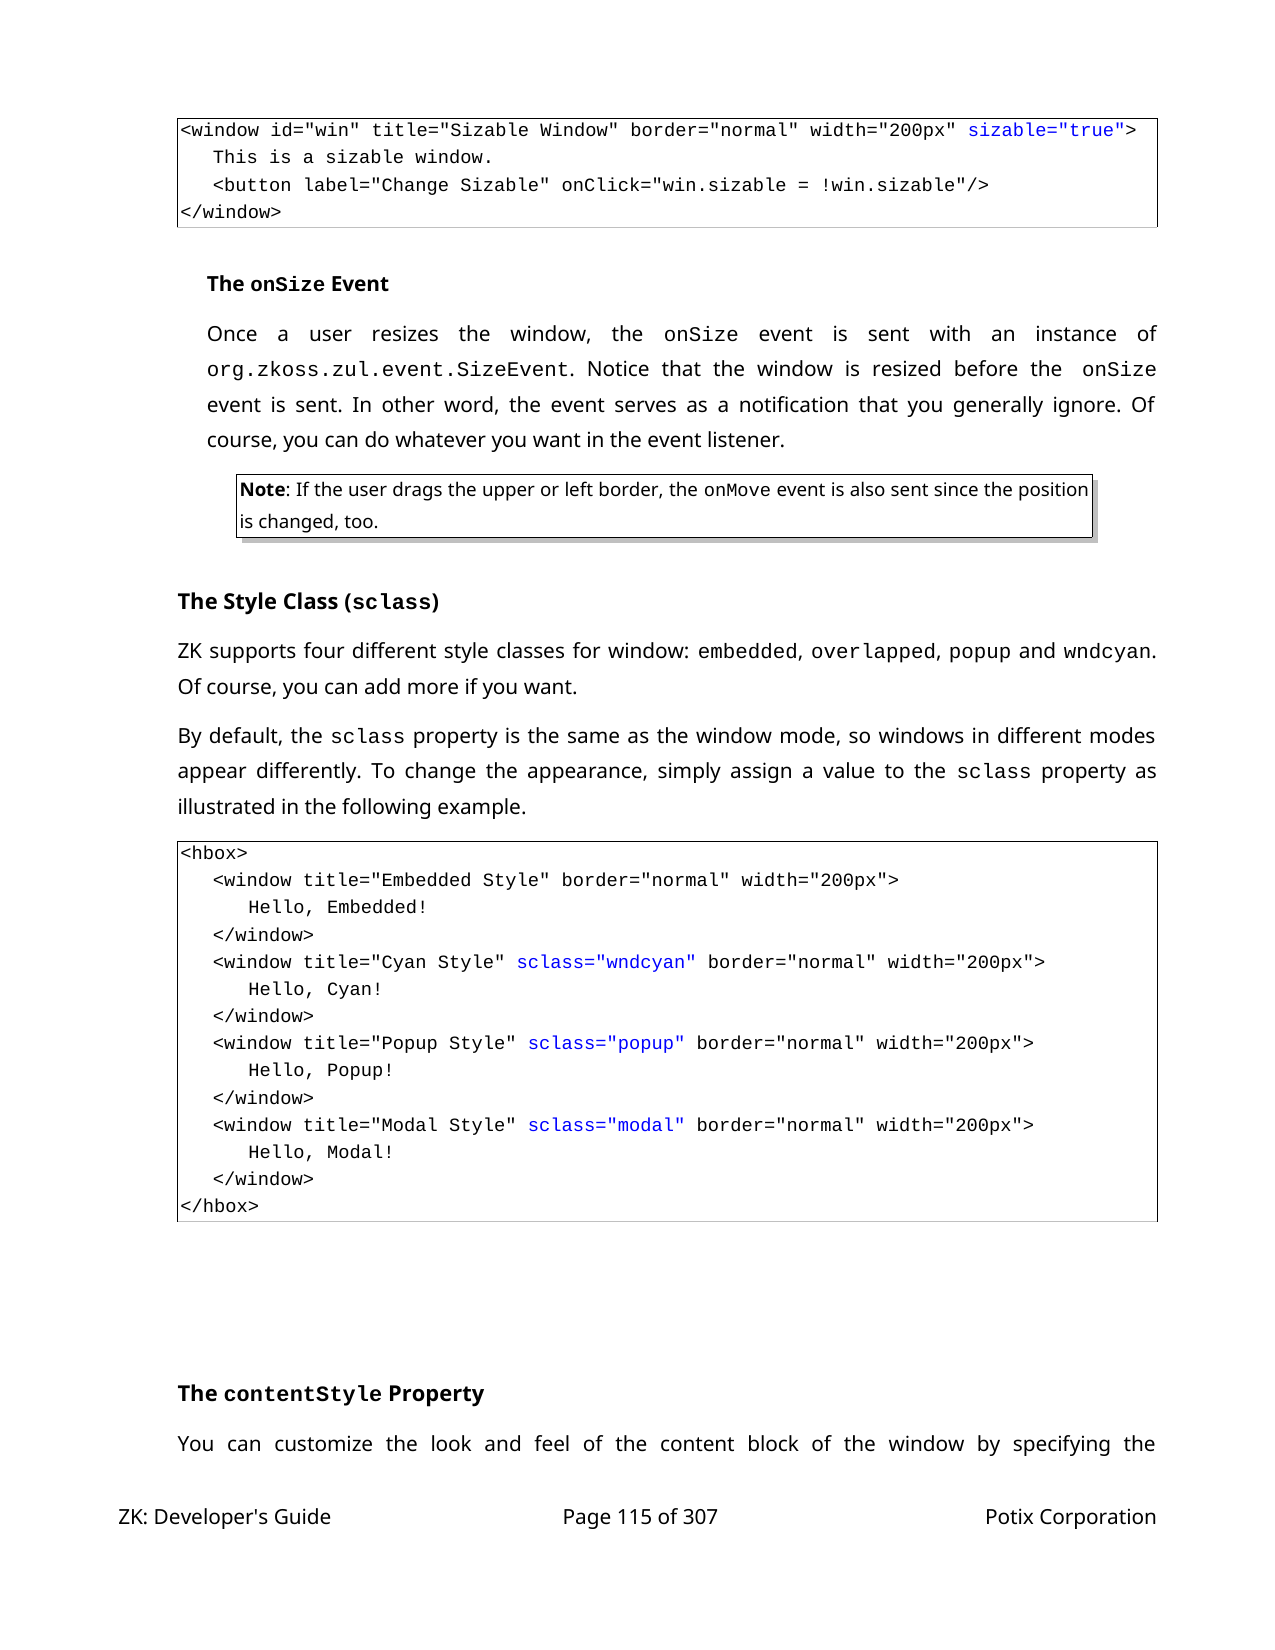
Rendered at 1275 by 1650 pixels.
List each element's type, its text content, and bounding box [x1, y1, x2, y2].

subtitle The Style Class (sclass) [177, 586, 1157, 616]
text Note: If the user drags the upper or left border, the onMove event is also sent since the position is changed, too. [237, 475, 1092, 537]
text <window title="Cyan Style" sclass="wndcyan" border="normal" width="200px"> [178, 949, 1157, 974]
text Hello, Popup! [178, 1058, 1157, 1083]
subtitle The contentStyle Property [177, 1378, 1157, 1408]
text You can customize the look and feel of the content block of the window by specifying the [177, 1429, 1157, 1457]
text This is a sizable window. [178, 145, 1157, 169]
text By default, the sclass property is the same as the window mode, so windows in different modes appear differently. To change the appearance, simply assign a value to the sclass property as illustrated in the following example. [177, 721, 1157, 820]
text ZK supports four different style classes for window: embedded, overlapped, popup and wndcyan. Of course, you can add more if you want. [177, 637, 1157, 700]
text Hello, Modal! [178, 1140, 1157, 1164]
text </window> [178, 1004, 1157, 1028]
text Hello, Embedded! [178, 895, 1157, 919]
text <hbox> [178, 842, 1157, 865]
text </window> [178, 1167, 1157, 1191]
subtitle The onSize Event [207, 269, 1157, 298]
text <window title="Embedded Style" border="normal" width="200px"> [178, 868, 1157, 892]
text <window title="Popup Style" sclass="popup" border="normal" width="200px"> [178, 1031, 1157, 1055]
text <window id="win" title="Sizable Window" border="normal" width="200px" sizable="true"> [178, 119, 1157, 142]
text Once a user resizes the window, the onSize event is sent with an instance of org.zkoss.zul.event.SizeEvent. Notice that the window is resized before the onSize event is sent. In other word, the event serves as a notification that you generally ignore. Of course, you can do whatever you want in the event listener. [207, 319, 1157, 453]
text </window> [178, 1086, 1157, 1110]
text </hbox> [178, 1194, 1157, 1221]
text <button label="Change Sizable" onClick="win.sizable = !win.sizable"/> [178, 172, 1157, 197]
text </window> [178, 200, 1157, 227]
text <window title="Modal Style" sclass="modal" border="normal" width="200px"> [178, 1113, 1157, 1137]
text Hello, Cyan! [178, 977, 1157, 1001]
text </window> [178, 922, 1157, 947]
